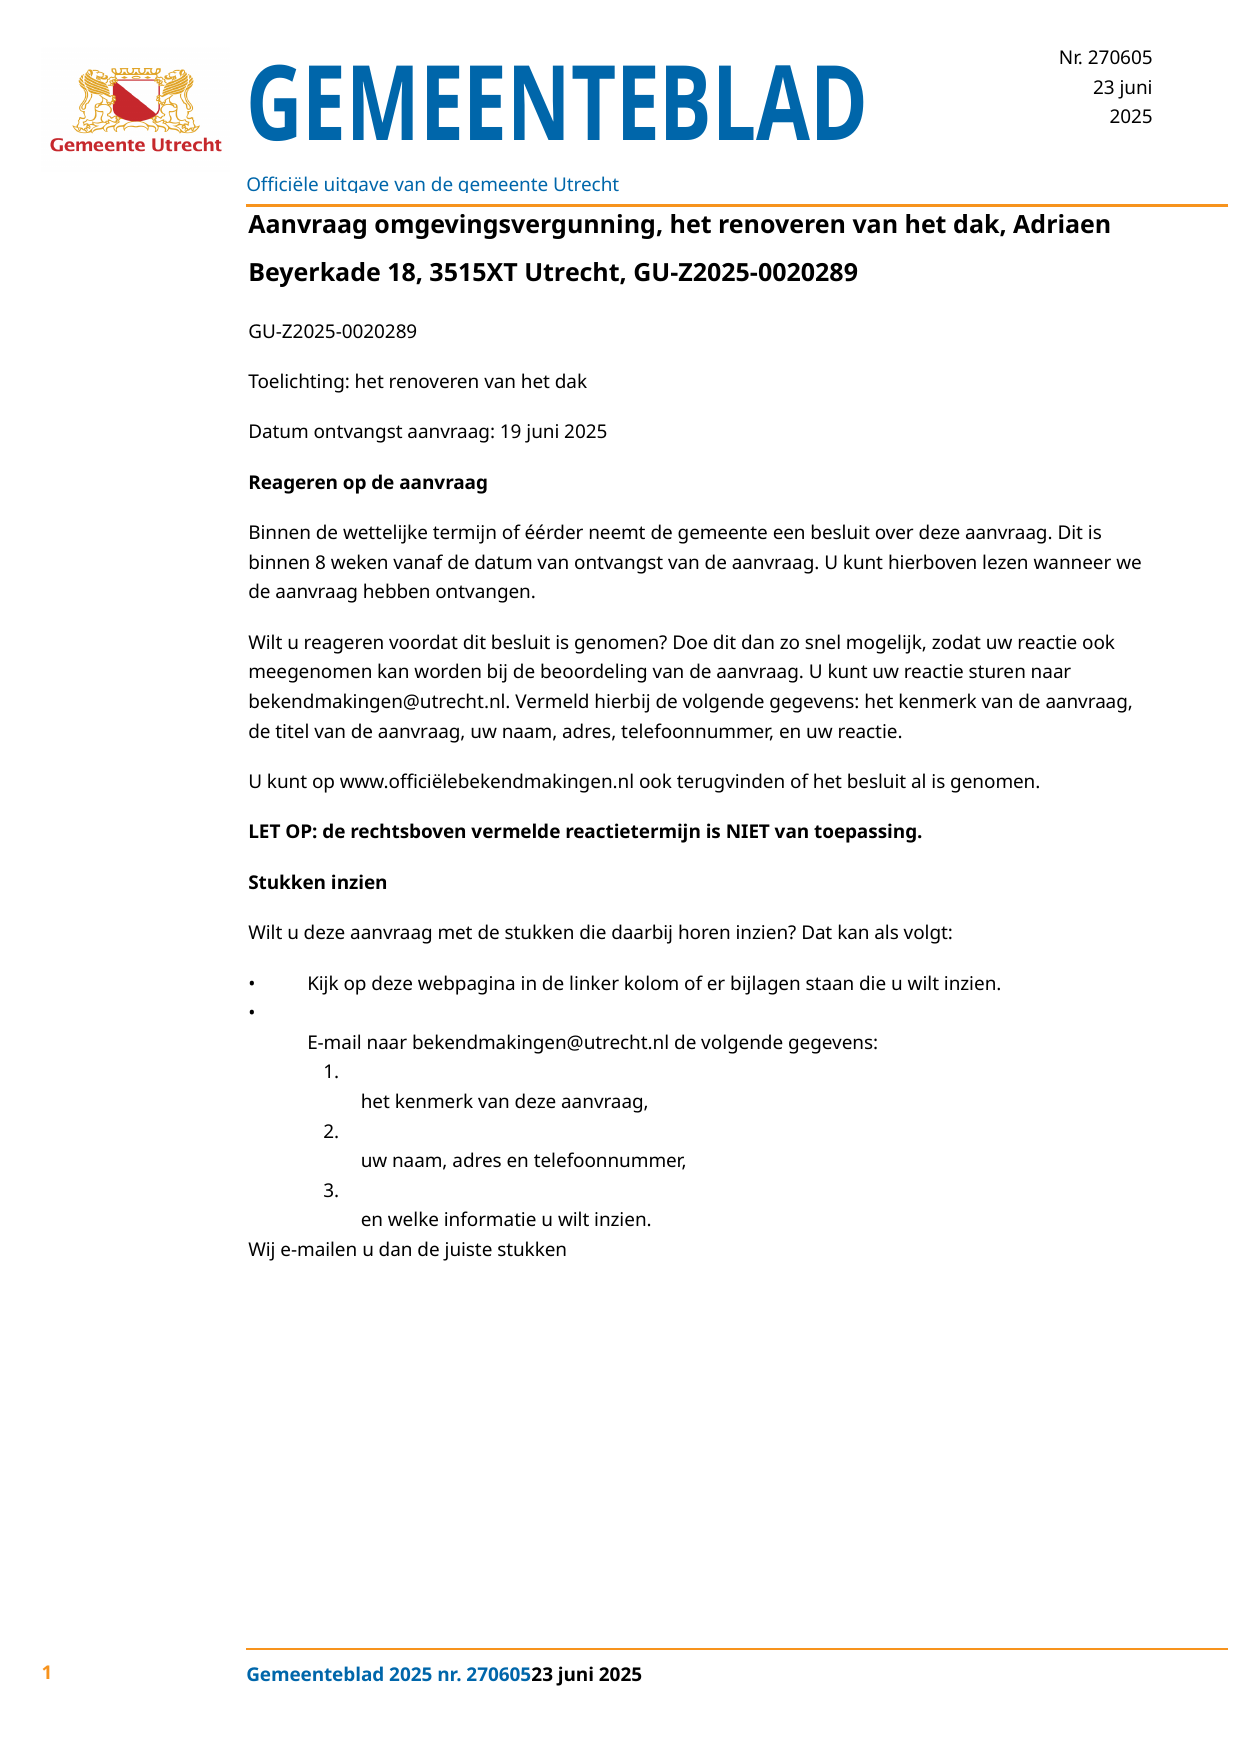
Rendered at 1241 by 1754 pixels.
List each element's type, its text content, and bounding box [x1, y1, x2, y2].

text GU-Z2025-0020289 [248, 318, 1152, 344]
list E-mail naar bekendmakingen@utrecht.nl de volgende gegevens: [248, 1029, 1152, 1055]
picture [41, 47, 231, 172]
text Datum ontvangst aanvraag: 19 juni 2025 [248, 419, 1152, 444]
text LET OP: de rechtsboven vermelde reactietermijn is NIET van toepassing. [248, 819, 1152, 844]
text Aanvraag omgevingsvergunning, het renoveren van het dak, Adriaen Beyerkade 18, 3515XT Utrecht, GU-Z2025-0020289 [248, 207, 1152, 288]
text Toelichting: het renoveren van het dak [248, 368, 1152, 394]
text U kunt op www.officiëlebekendmakingen.nl ook terugvinden of het besluit al is genomen. [248, 768, 1152, 794]
text Binnen de wettelijke termijn of éérder neemt de gemeente een besluit over deze aanvraag. Dit is binnen 8 weken vanaf de datum van ontvangst van de aanvraag. U kunt hierboven lezen wanneer we de aanvraag hebben ontvangen. [248, 519, 1152, 604]
text Stukken inzien [248, 869, 1152, 895]
text Reageren op de aanvraag [248, 469, 1152, 495]
text Wilt u deze aanvraag met de stukken die daarbij horen inzien? Dat kan als volgt: [248, 919, 1152, 945]
list het kenmerk van deze aanvraag, [323, 1088, 1152, 1114]
list Kijk op deze webpagina in de linker kolom of er bijlagen staan die u wilt inzien. [248, 970, 1152, 996]
list uw naam, adres en telefoonnummer, [323, 1147, 1152, 1173]
text Wilt u reageren voordat dit besluit is genomen? Doe dit dan zo snel mogelijk, zodat uw reactie ook meegenomen kan worden bij de beoordeling van de aanvraag. U kunt uw reactie sturen naar bekendmakingen@utrecht.nl. Vermeld hierbij de volgende gegevens: het kenmerk van de aanvraag, de titel van de aanvraag, uw naam, adres, telefoonnummer, en uw reactie. [248, 629, 1152, 744]
text Wij e-mailen u dan de juiste stukken [248, 1236, 1152, 1262]
list en welke informatie u wilt inzien. [323, 1207, 1152, 1232]
